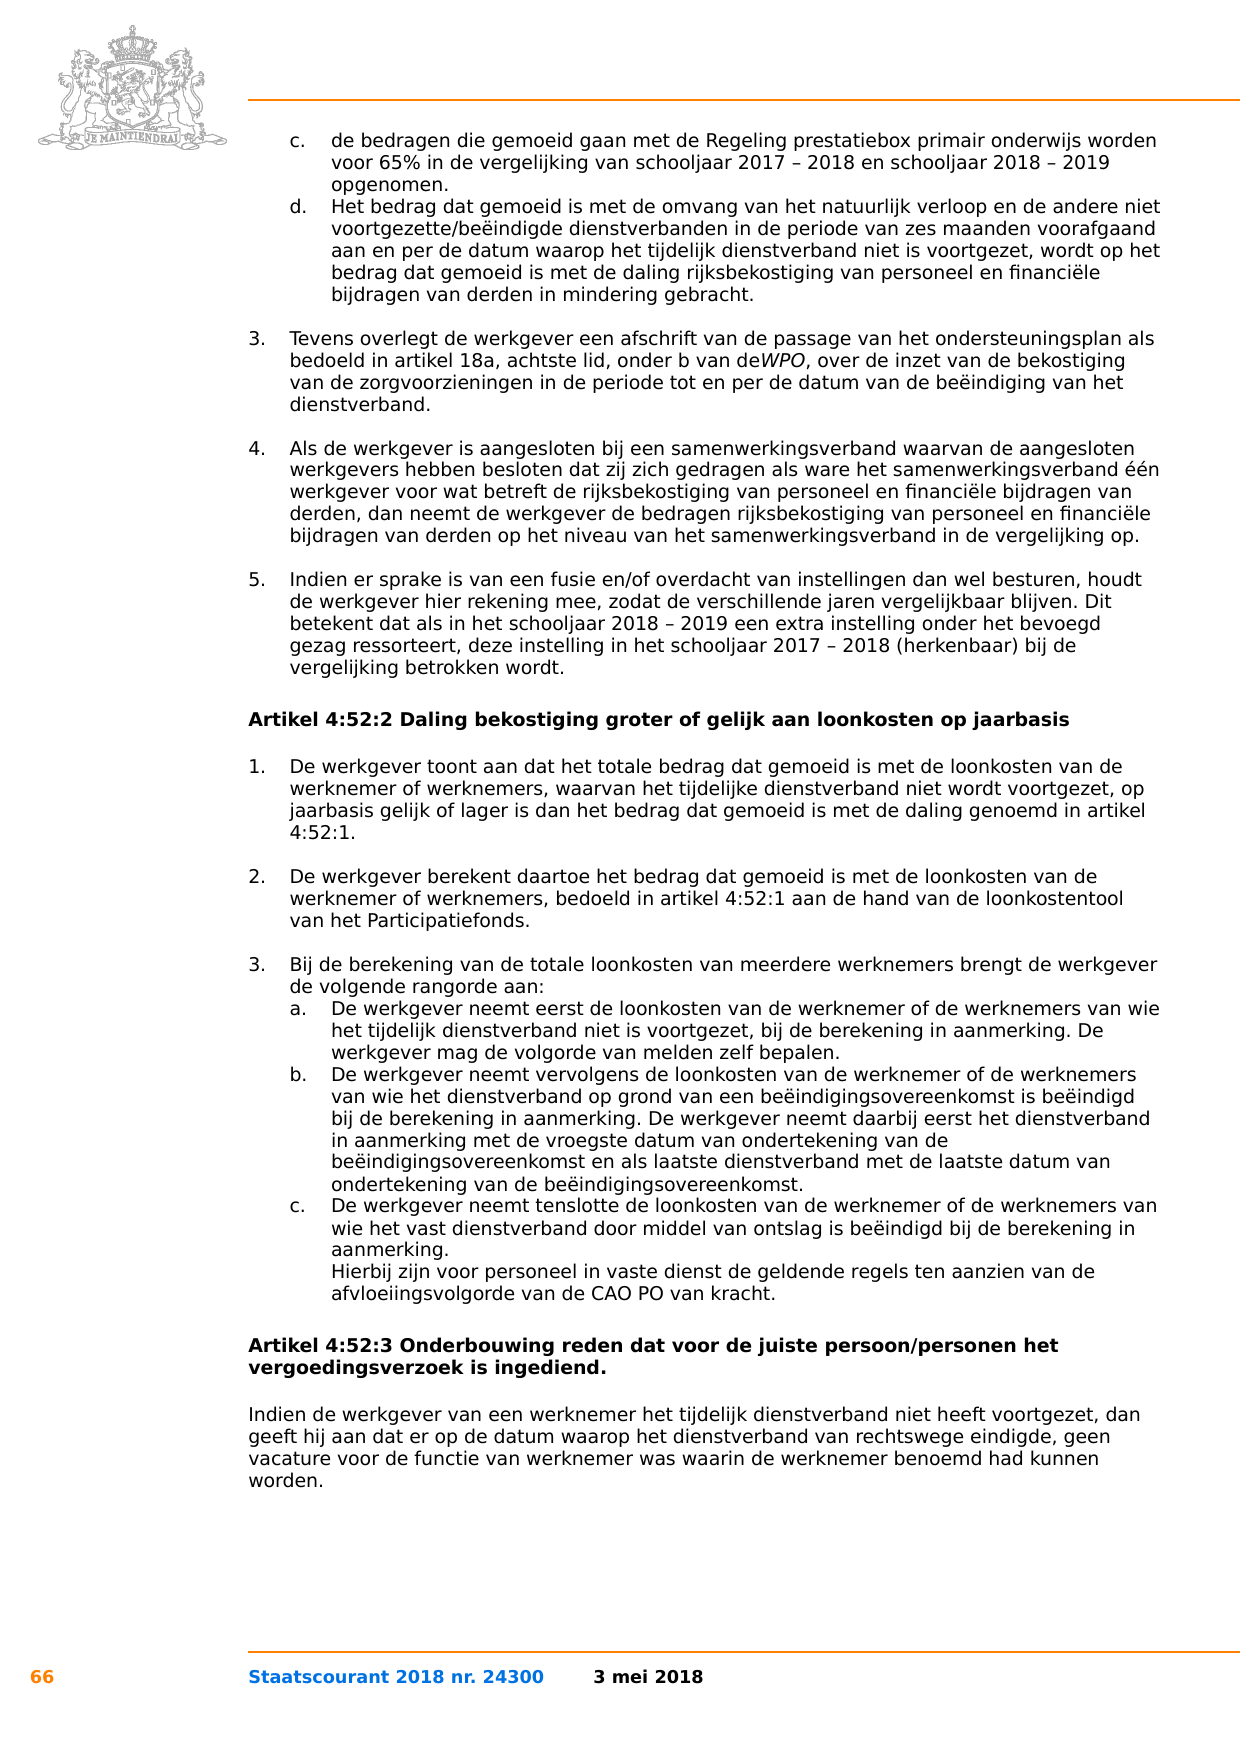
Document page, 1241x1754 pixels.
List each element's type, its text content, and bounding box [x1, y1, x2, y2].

text 5. Indien er sprake is van een fusie en/of overdacht van instellingen dan wel besturen, houdt de werkgever hier rekening mee, zodat de verschillende jaren vergelijkbaar blijven. Dit betekent dat als in het schooljaar 2018 – 2019 een extra instelling onder het bevoegd gezag ressorteert, deze instelling in het schooljaar 2017 – 2018 (herkenbaar) bij de vergelijking betrokken wordt. [248, 569, 1163, 679]
text 4. Als de werkgever is aangesloten bij een samenwerkingsverband waarvan de aangesloten werkgevers hebben besloten dat zij zich gedragen als ware het samenwerkingsverband één werkgever voor wat betreft de rijksbekostiging van personeel en financiële bijdragen van derden, dan neemt de werkgever de bedragen rijksbekostiging van personeel en financiële bijdragen van derden op het niveau van het samenwerkingsverband in de vergelijking op. [248, 437, 1163, 547]
text 2. De werkgever berekent daartoe het bedrag dat gemoeid is met de loonkosten van de werknemer of werknemers, bedoeld in artikel 4:52:1 aan de hand van de loonkostentool van het Participatiefonds. [248, 866, 1163, 932]
text Hierbij zijn voor personeel in vaste dienst de geldende regels ten aanzien van de afvloeiingsvolgorde van de CAO PO van kracht. [331, 1261, 1163, 1305]
picture [38, 25, 227, 150]
text 1. De werkgever toont aan dat het totale bedrag dat gemoeid is met de loonkosten van de werknemer of werknemers, waarvan het tijdelijke dienstverband niet wordt voortgezet, op jaarbasis gelijk of lager is dan het bedrag dat gemoeid is met de daling genoemd in artikel 4:52:1. [248, 756, 1163, 844]
subtitle Artikel 4:52:2 Daling bekostiging groter of gelijk aan loonkosten op jaarbasis [248, 709, 1163, 731]
text 3. Bij de berekening van de totale loonkosten van meerdere werknemers brengt de werkgever de volgende rangorde aan: [248, 954, 1163, 998]
text Indien de werkgever van een werknemer het tijdelijk dienstverband niet heeft voortgezet, dan geeft hij aan dat er op de datum waarop het dienstverband van rechtswege eindigde, geen vacature voor de functie van werknemer was waarin de werknemer benoemd had kunnen worden. [248, 1404, 1163, 1492]
text a. De werkgever neemt eerst de loonkosten van de werknemer of de werknemers van wie het tijdelijk dienstverband niet is voortgezet, bij de berekening in aanmerking. De werkgever mag de volgorde van melden zelf bepalen. [289, 998, 1163, 1063]
text d. Het bedrag dat gemoeid is met de omvang van het natuurlijk verloop en de andere niet voortgezette/beëindigde dienstverbanden in de periode van zes maanden voorafgaand aan en per de datum waarop het tijdelijk dienstverband niet is voortgezet, wordt op het bedrag dat gemoeid is met de daling rijksbekostiging van personeel en financiële bijdragen van derden in mindering gebracht. [289, 196, 1163, 306]
subtitle Artikel 4:52:3 Onderbouwing reden dat voor de juiste persoon/personen het vergoedingsverzoek is ingediend. [248, 1335, 1163, 1379]
text c. de bedragen die gemoeid gaan met de Regeling prestatiebox primair onderwijs worden voor 65% in de vergelijking van schooljaar 2017 – 2018 en schooljaar 2018 – 2019 opgenomen. [289, 130, 1163, 196]
text c. De werkgever neemt tenslotte de loonkosten van de werknemer of de werknemers van wie het vast dienstverband door middel van ontslag is beëindigd bij de berekening in aanmerking. [289, 1195, 1163, 1261]
text 3. Tevens overlegt de werkgever een afschrift van de passage van het ondersteuningsplan als bedoeld in artikel 18a, achtste lid, onder b van deWPO, over de inzet van de bekostiging van de zorgvoorzieningen in de periode tot en per de datum van de beëindiging van het dienstverband. [248, 328, 1163, 416]
text b. De werkgever neemt vervolgens de loonkosten van de werknemer of de werknemers van wie het dienstverband op grond van een beëindigingsovereenkomst is beëindigd bij de berekening in aanmerking. De werkgever neemt daarbij eerst het dienstverband in aanmerking met de vroegste datum van ondertekening van de beëindigingsovereenkomst en als laatste dienstverband met de laatste datum van ondertekening van de beëindigingsovereenkomst. [289, 1063, 1163, 1195]
